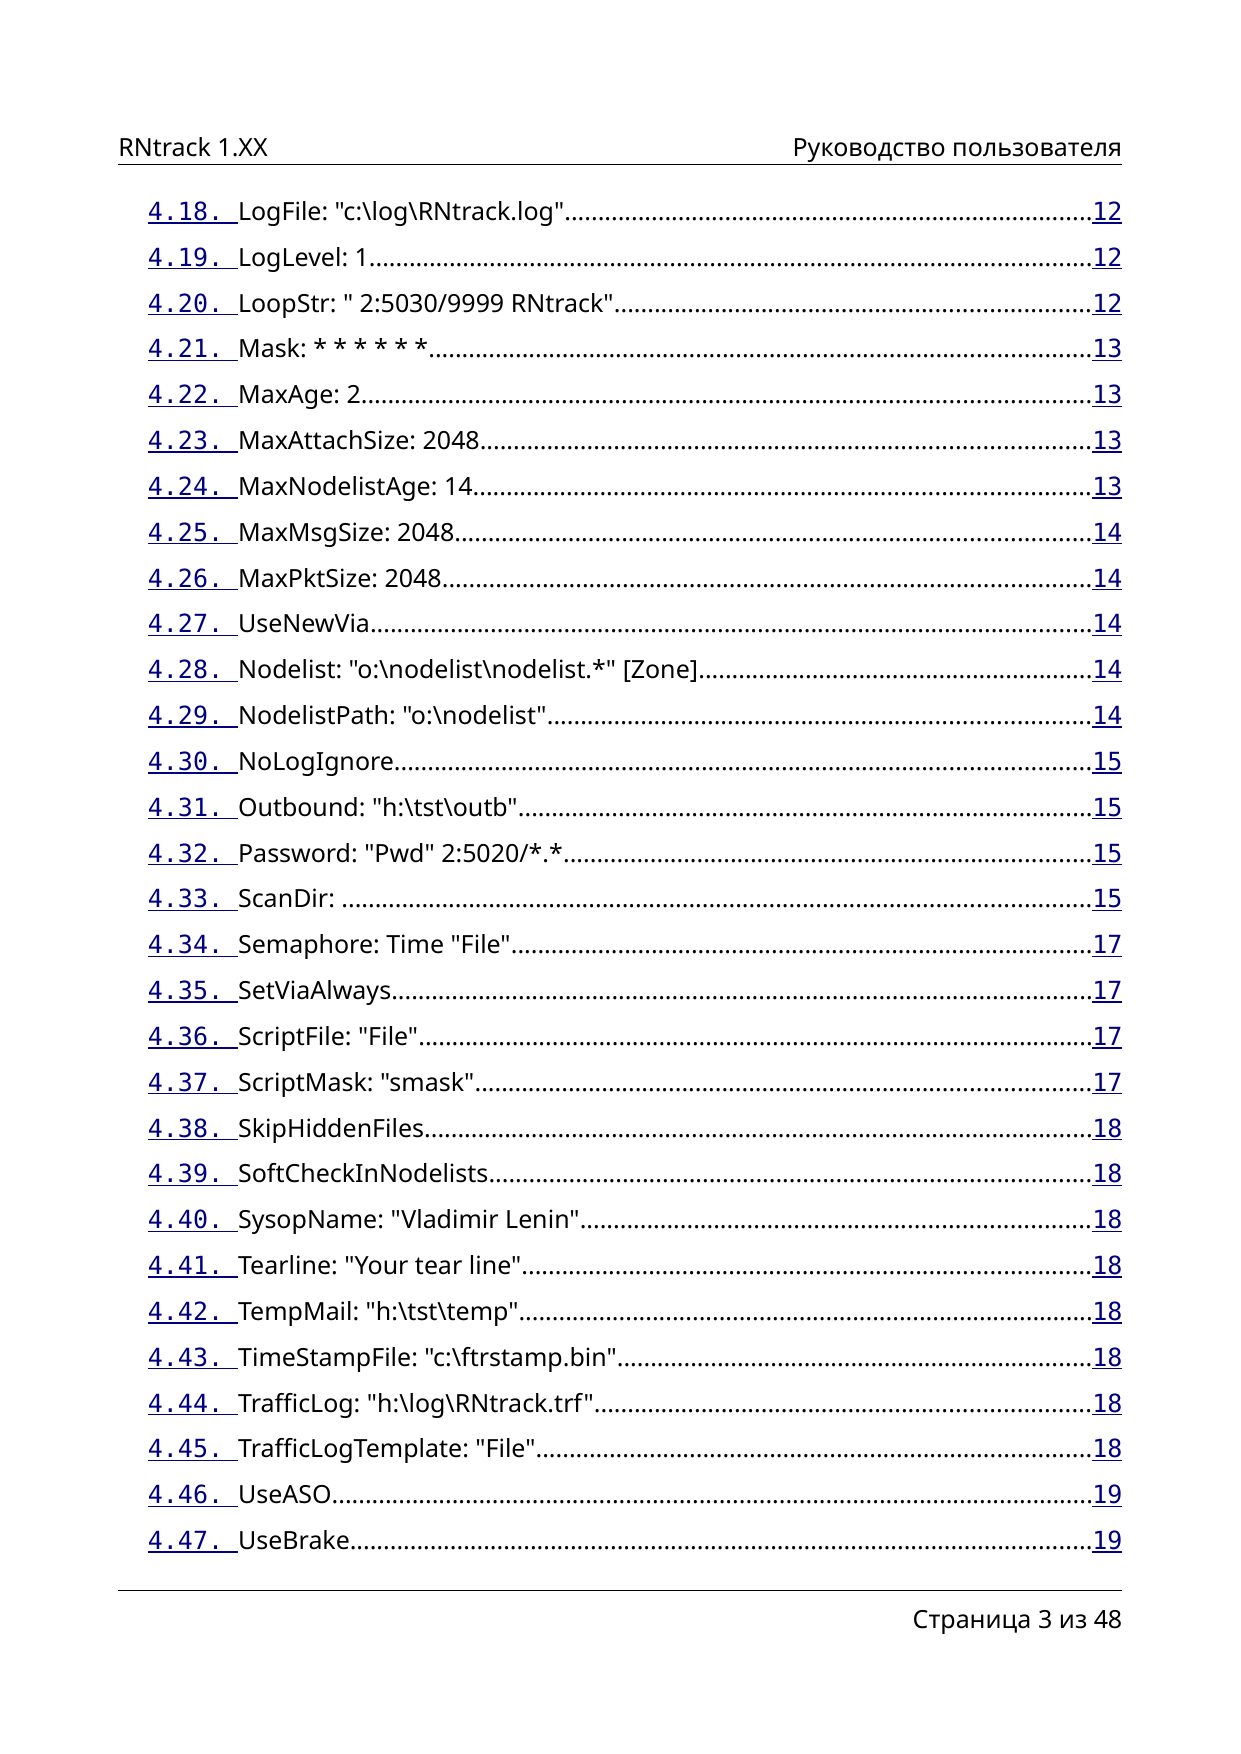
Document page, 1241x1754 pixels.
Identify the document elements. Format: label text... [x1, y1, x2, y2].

text 4.25. MaxMsgSize: 2048 14 [148, 514, 1122, 548]
text 4.34. Semaphore: Time "File" 17 [148, 927, 1122, 961]
text 4.41. Tearline: "Your tear line" 18 [148, 1248, 1122, 1282]
text 4.18. LogFile: "c:\log\RNtrack.log" 12 [148, 193, 1122, 228]
text 4.43. TimeStampFile: "c:\ftrstamp.bin" 18 [148, 1339, 1122, 1373]
text 4.46. UseASO 19 [148, 1477, 1122, 1511]
text 4.37. ScriptMask: "smask" 17 [148, 1064, 1122, 1098]
text 4.21. Mask: * * * * * * 13 [148, 331, 1122, 365]
text 4.23. MaxAttachSize: 2048 13 [148, 423, 1122, 457]
text 4.24. MaxNodelistAge: 14 13 [148, 468, 1122, 503]
text 4.38. SkipHiddenFiles 18 [148, 1110, 1122, 1144]
text 4.32. Password: "Pwd" 2:5020/*.* 15 [148, 835, 1122, 869]
text 4.20. LoopStr: " 2:5030/9999 RNtrack" 12 [148, 285, 1122, 319]
text 4.26. MaxPktSize: 2048 14 [148, 560, 1122, 594]
text 4.47. UseBrake 19 [148, 1523, 1122, 1557]
text 4.36. ScriptFile: "File" 17 [148, 1018, 1122, 1053]
text 4.31. Outbound: "h:\tst\outb" 15 [148, 789, 1122, 823]
text 4.42. TempMail: "h:\tst\temp" 18 [148, 1293, 1122, 1328]
text 4.40. SysopName: "Vladimir Lenin" 18 [148, 1202, 1122, 1236]
text 4.27. UseNewVia 14 [148, 606, 1122, 640]
text 4.19. LogLevel: 1 12 [148, 239, 1122, 273]
text 4.29. NodelistPath: "o:\nodelist" 14 [148, 698, 1122, 732]
text 4.35. SetViaAlways 17 [148, 973, 1122, 1007]
text 4.22. MaxAge: 2 13 [148, 377, 1122, 411]
text 4.44. TrafficLog: "h:\log\RNtrack.trf" 18 [148, 1385, 1122, 1419]
text 4.30. NoLogIgnore 15 [148, 743, 1122, 778]
text 4.33. ScanDir: ... 15 [148, 881, 1122, 915]
text 4.39. SoftCheckInNodelists 18 [148, 1156, 1122, 1190]
text 4.45. TrafficLogTemplate: "File" 18 [148, 1431, 1122, 1465]
text 4.28. Nodelist: "o:\nodelist\nodelist.*" [Zone] 14 [148, 652, 1122, 686]
